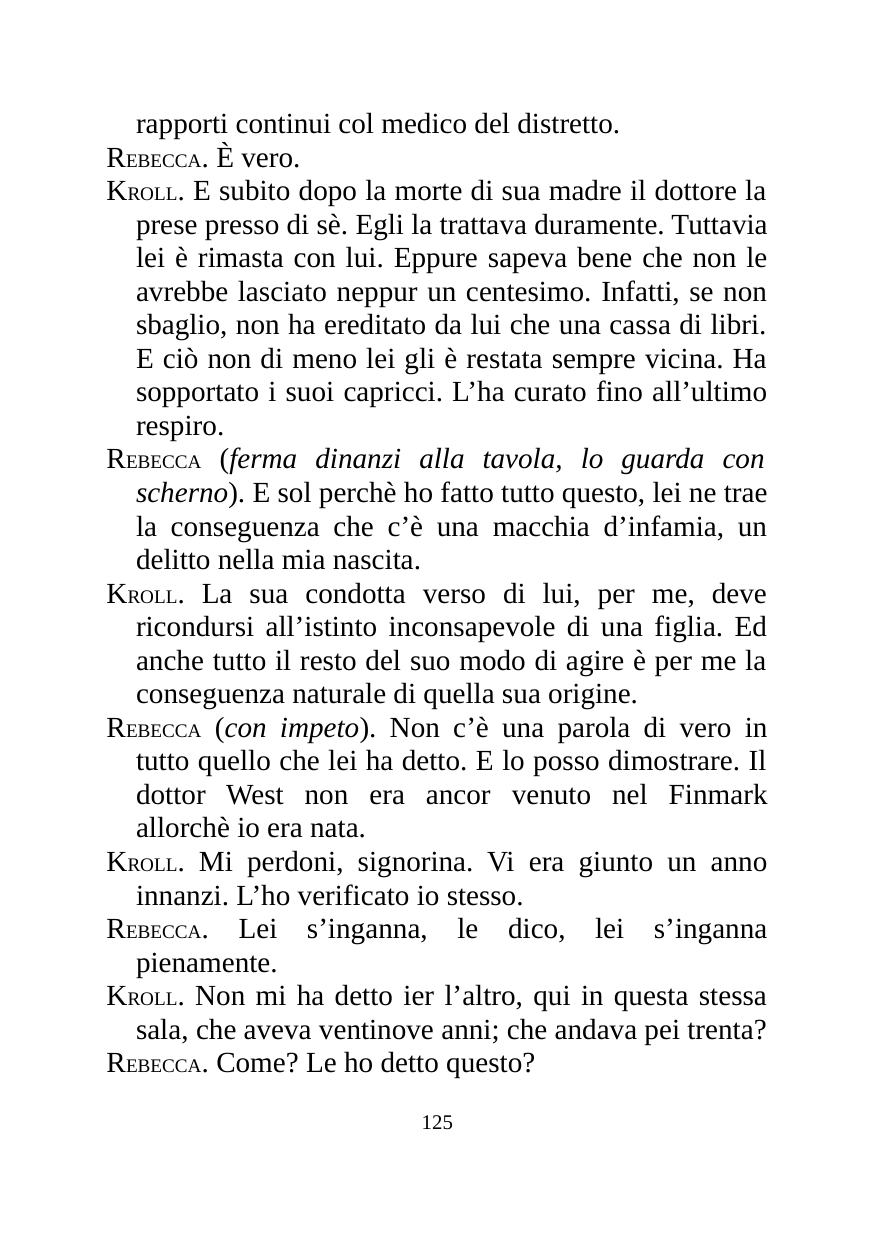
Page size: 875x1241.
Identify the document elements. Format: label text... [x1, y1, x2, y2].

text Rebecca. Lei s’inganna, le dico, lei s’inganna pienamente. [106, 911, 768, 978]
text Rebecca. È vero. [106, 140, 768, 173]
text Kroll. Non mi ha detto ier l’altro, qui in questa stessa sala, che aveva ventinove anni; che andava pei trenta? [106, 978, 768, 1045]
text Rebecca (ferma dinanzi alla tavola, lo guarda con scherno). E sol perchè ho fatto tutto questo, lei ne trae la conseguenza che c’è una macchia d’infamia, un delitto nella mia nascita. [106, 442, 768, 576]
text Kroll. E subito dopo la morte di sua madre il dottore la prese presso di sè. Egli la trattava duramente. Tuttavia lei è rimasta con lui. Eppure sapeva bene che non le avrebbe lasciato neppur un centesimo. Infatti, se non sbaglio, non ha ereditato da lui che una cassa di libri. E ciò non di meno lei gli è restata sempre vicina. Ha sopportato i suoi capricci. L’ha curato fino all’ultimo respiro. [106, 173, 768, 442]
text Kroll. La sua condotta verso di lui, per me, deve ricondursi all’istinto inconsapevole di una figlia. Ed anche tutto il resto del suo modo di agire è per me la conseguenza naturale di quella sua origine. [106, 576, 768, 710]
text rapporti continui col medico del distretto. [106, 106, 768, 140]
text Rebecca. Come? Le ho detto questo? [106, 1045, 768, 1079]
text Rebecca (con impeto). Non c’è una parola di vero in tutto quello che lei ha detto. E lo posso dimostrare. Il dottor West non era ancor venuto nel Finmark allorchè io era nata. [106, 710, 768, 844]
text Kroll. Mi perdoni, signorina. Vi era giunto un anno innanzi. L’ho verificato io stesso. [106, 844, 768, 911]
